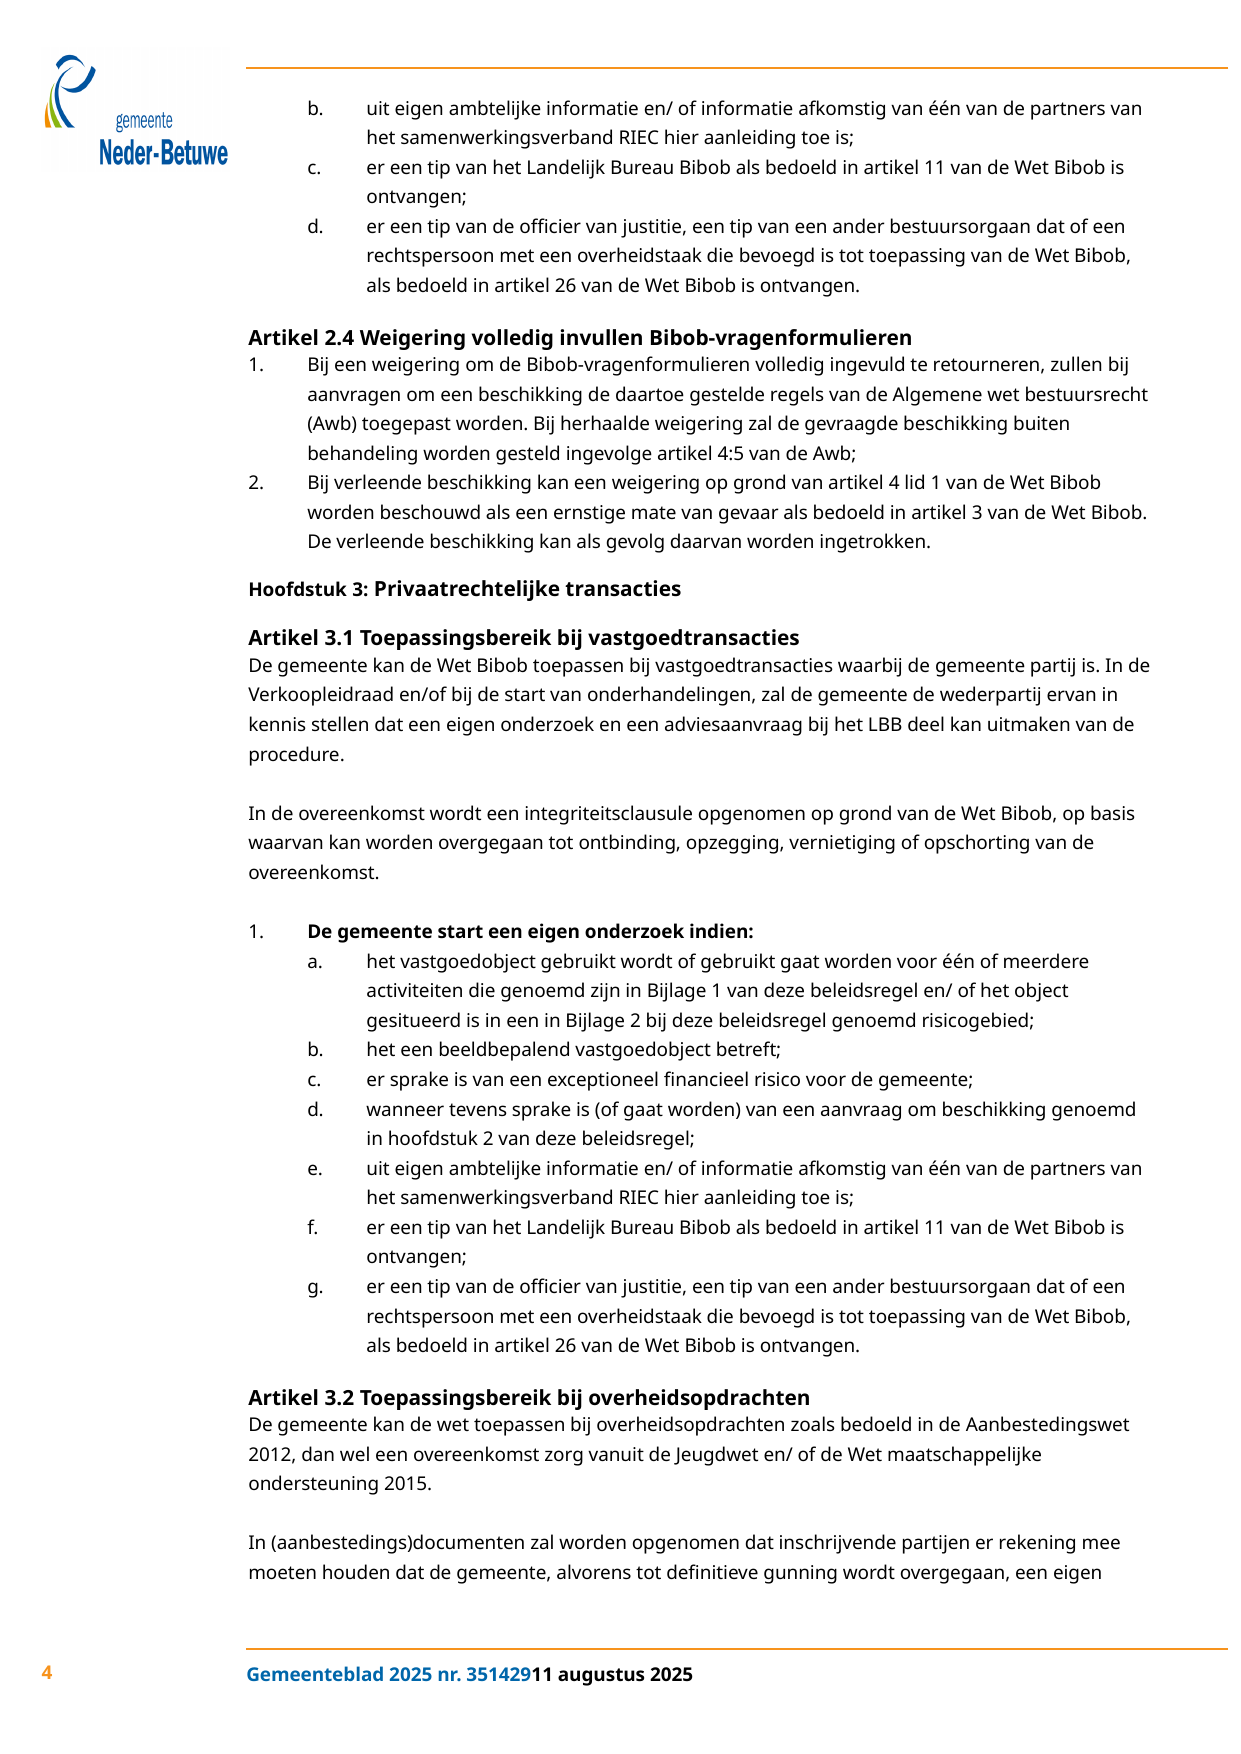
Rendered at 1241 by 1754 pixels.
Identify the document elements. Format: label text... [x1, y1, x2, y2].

text De gemeente kan de Wet Bibob toepassen bij vastgoedtransacties waarbij de gemeente partij is. In de Verkoopleidraad en/of bij de start van onderhandelingen, zal de gemeente de wederpartij ervan in kennis stellen dat een eigen onderzoek en een adviesaanvraag bij het LBB deel kan uitmaken van de procedure. [248, 652, 1152, 766]
list Bij een weigering om de Bibob-vragenformulieren volledig ingevuld te retourneren, zullen bij aanvragen om een beschikking de daartoe gestelde regels van de Algemene wet bestuursrecht (Awb) toegepast worden. Bij herhaalde weigering zal de gevraagde beschikking buiten behandeling worden gesteld ingevolge artikel 4:5 van de Awb; [248, 351, 1152, 466]
list De gemeente start een eigen onderzoek indien: [248, 918, 1152, 944]
picture [41, 47, 231, 172]
list er een tip van de officier van justitie, een tip van een ander bestuursorgaan dat of een rechtspersoon met een overheidstaak die bevoegd is tot toepassing van de Wet Bibob, als bedoeld in artikel 26 van de Wet Bibob is ontvangen. [307, 213, 1152, 298]
list er een tip van het Landelijk Bureau Bibob als bedoeld in artikel 11 van de Wet Bibob is ontvangen; [307, 1214, 1152, 1269]
list uit eigen ambtelijke informatie en/ of informatie afkomstig van één van de partners van het samenwerkingsverband RIEC hier aanleiding toe is; [307, 95, 1152, 150]
list het een beeldbepalend vastgoedobject betreft; [307, 1037, 1152, 1062]
text Artikel 3.2 Toepassingsbereik bij overheidsopdrachten [248, 1383, 1152, 1411]
text Hoofdstuk 3: Privaatrechtelijke transacties [248, 574, 1152, 603]
list er sprake is van een exceptioneel financieel risico voor de gemeente; [307, 1066, 1152, 1092]
list wanneer tevens sprake is (of gaat worden) van een aanvraag om beschikking genoemd in hoofdstuk 2 van deze beleidsregel; [307, 1096, 1152, 1151]
list uit eigen ambtelijke informatie en/ of informatie afkomstig van één van de partners van het samenwerkingsverband RIEC hier aanleiding toe is; [307, 1155, 1152, 1210]
text In (aanbestedings)documenten zal worden opgenomen dat inschrijvende partijen er rekening mee moeten houden dat de gemeente, alvorens tot definitieve gunning wordt overgegaan, een eigen [248, 1529, 1152, 1585]
text In de overeenkomst wordt een integriteitsclausule opgenomen op grond van de Wet Bibob, op basis waarvan kan worden overgegaan tot ontbinding, opzegging, vernietiging of opschorting van de overeenkomst. [248, 800, 1152, 885]
text Artikel 3.1 Toepassingsbereik bij vastgoedtransacties [248, 623, 1152, 652]
text De gemeente kan de wet toepassen bij overheidsopdrachten zoals bedoeld in de Aanbestedingswet 2012, dan wel een overeenkomst zorg vanuit de Jeugdwet en/ of de Wet maatschappelijke ondersteuning 2015. [248, 1411, 1152, 1496]
list er een tip van de officier van justitie, een tip van een ander bestuursorgaan dat of een rechtspersoon met een overheidstaak die bevoegd is tot toepassing van de Wet Bibob, als bedoeld in artikel 26 van de Wet Bibob is ontvangen. [307, 1273, 1152, 1358]
list het vastgoedobject gebruikt wordt of gebruikt gaat worden voor één of meerdere activiteiten die genoemd zijn in Bijlage 1 van deze beleidsregel en/ of het object gesitueerd is in een in Bijlage 2 bij deze beleidsregel genoemd risicogebied; [307, 948, 1152, 1033]
list er een tip van het Landelijk Bureau Bibob als bedoeld in artikel 11 van de Wet Bibob is ontvangen; [307, 154, 1152, 209]
list Bij verleende beschikking kan een weigering op grond van artikel 4 lid 1 van de Wet Bibob worden beschouwd als een ernstige mate van gevaar als bedoeld in artikel 3 van de Wet Bibob. De verleende beschikking kan als gevolg daarvan worden ingetrokken. [248, 469, 1152, 554]
text Artikel 2.4 Weigering volledig invullen Bibob-vragenformulieren [248, 323, 1152, 351]
